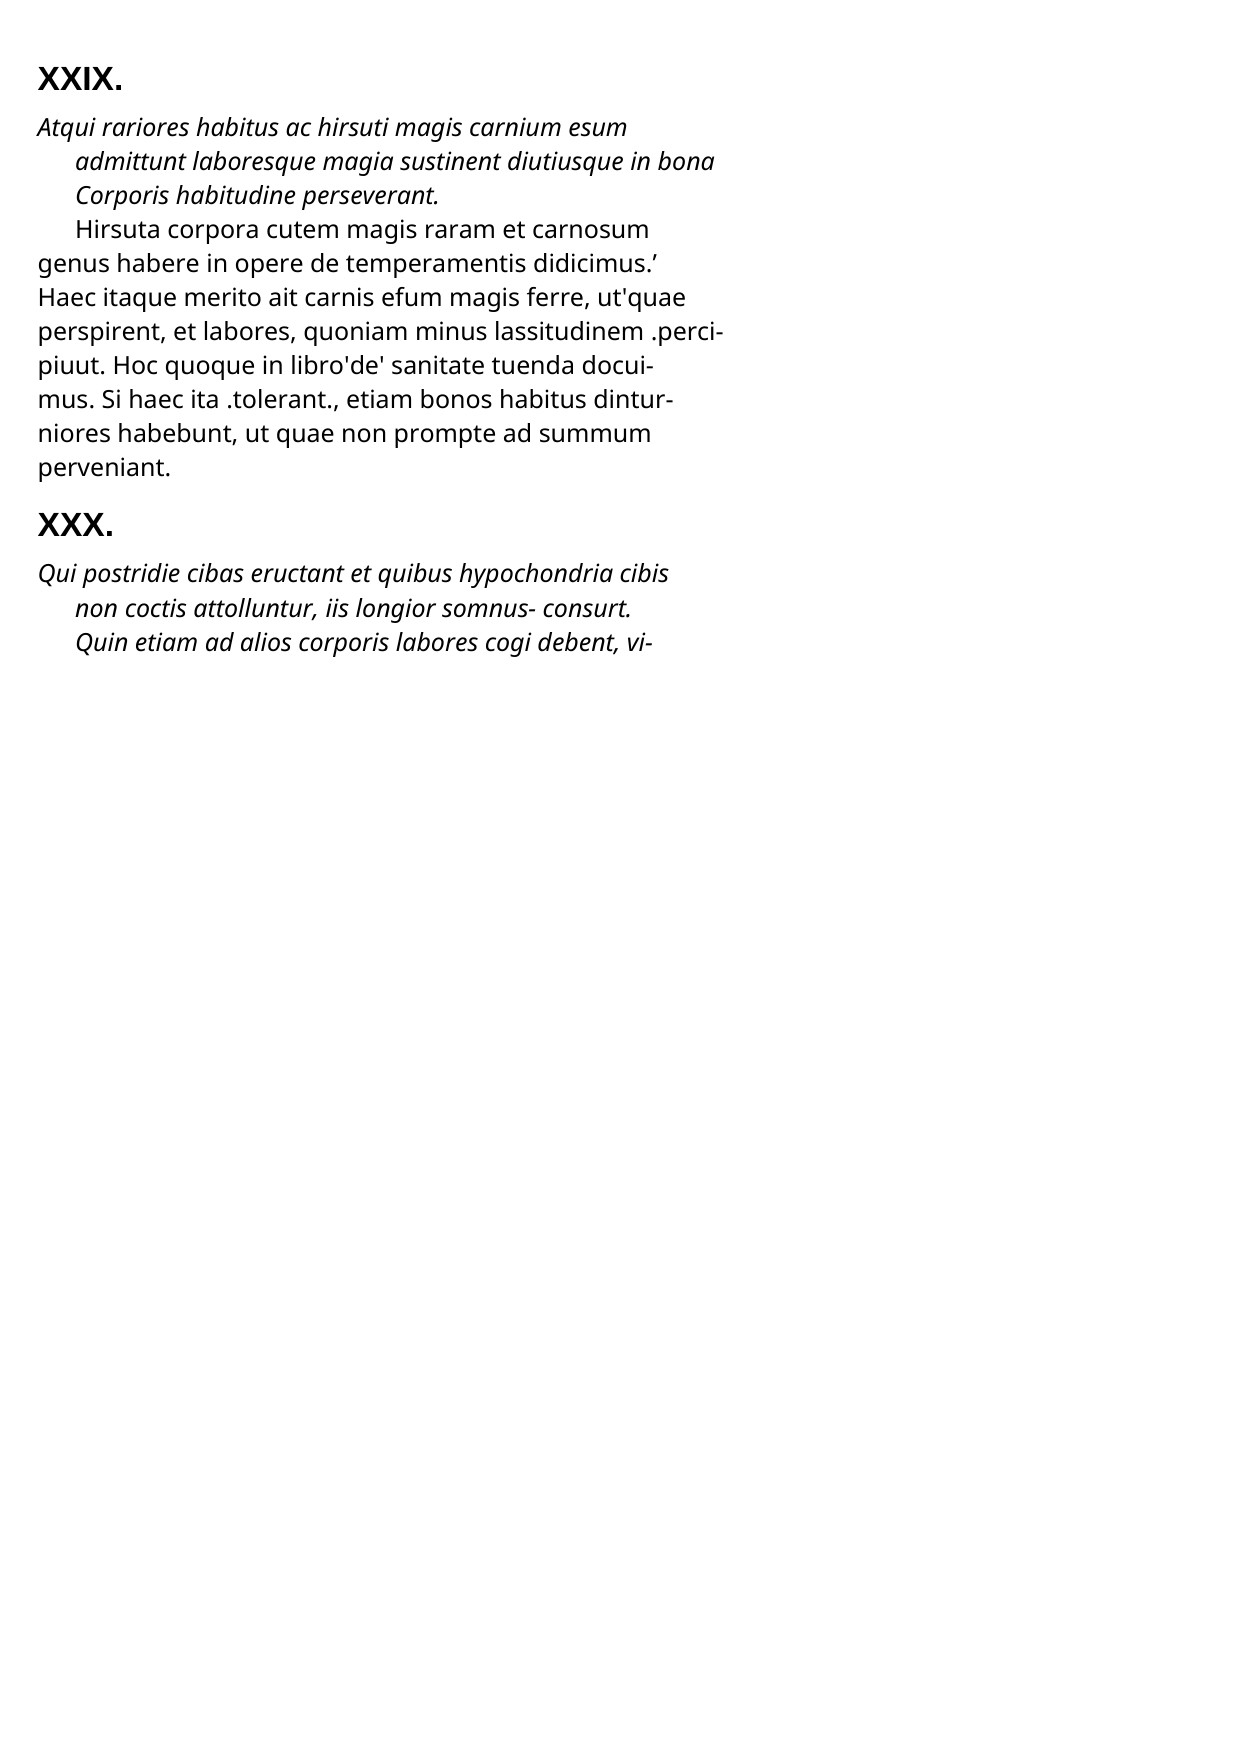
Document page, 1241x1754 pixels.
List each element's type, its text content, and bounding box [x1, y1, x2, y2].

subtitle XXX. [37, 505, 1203, 544]
text Qui postridie cibas eructant et quibus hypochondria cibis non coctis attolluntur, iis longior somnus- consurt. Quin etiam ad alios corporis labores cogi debent, vi- [37, 556, 1203, 658]
text Atqui rariores habitus ac hirsuti magis carnium esum admittunt laboresque magia sustinent diutiusque in bona Corporis habitudine perseverant. [37, 109, 1203, 212]
subtitle XXIX. [37, 58, 1203, 97]
text Hirsuta corpora cutem magis raram et carnosum genus habere in opere de temperamentis didicimus.’ Haec itaque merito ait carnis efum magis ferre, ut'quae perspirent, et labores, quoniam minus lassitudinem .perci- piuut. Hoc quoque in libro'de' sanitate tuenda docui- mus. Si haec ita .tolerant., etiam bonos habitus dintur- niores habebunt, ut quae non prompte ad summum perveniant. [37, 212, 1203, 484]
